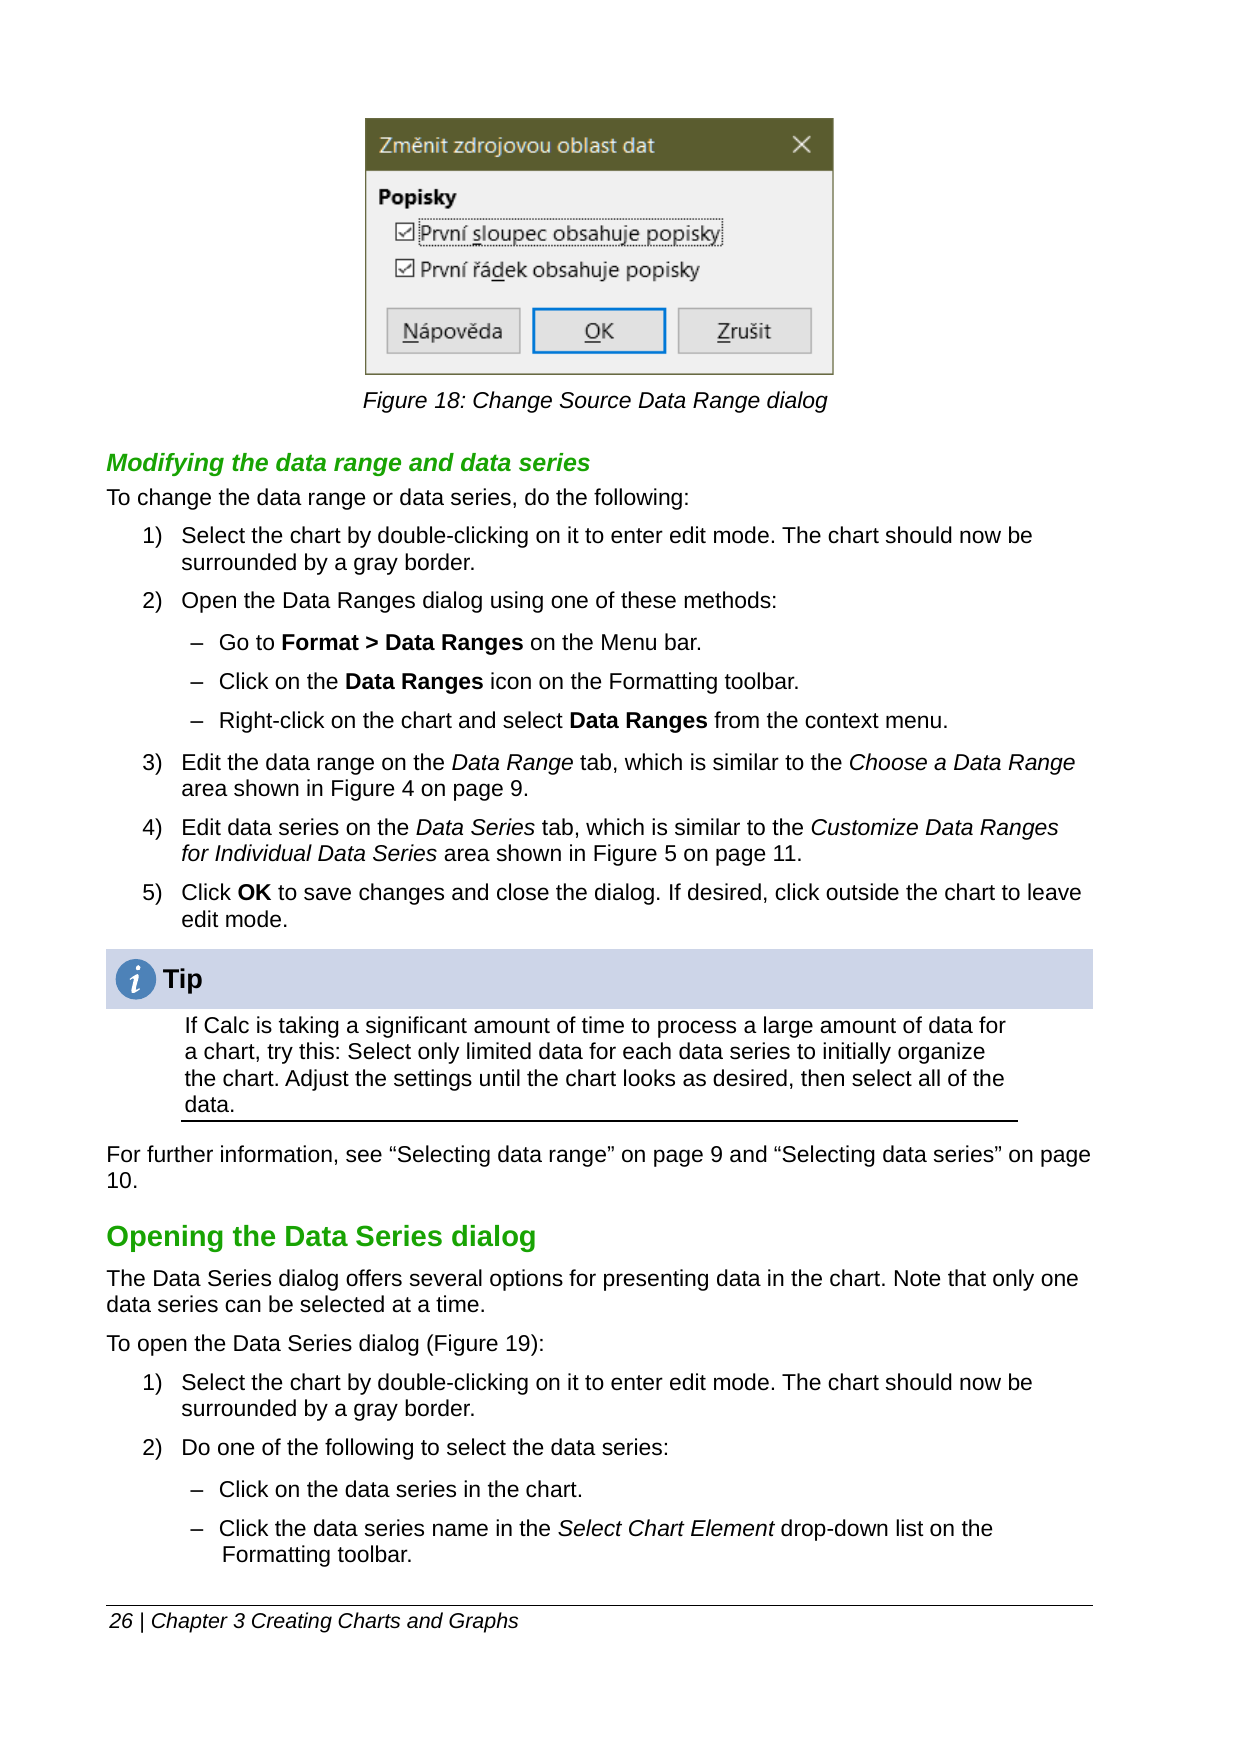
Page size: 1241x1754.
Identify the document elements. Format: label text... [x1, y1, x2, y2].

subtitle Modifying the data range and data series [106, 448, 1093, 477]
list Select the chart by double-clicking on it to enter edit mode. The chart should now be surrounded by a gray border. [162, 1369, 1093, 1422]
list Go to Format > Data Ranges on the Menu bar. [187, 626, 1093, 656]
text The Data Series dialog offers several options for presenting data in the chart. Note that only one data series can be selected at a time. [106, 1265, 1093, 1318]
list To change the data range or data series, do the following: [106, 483, 1093, 510]
text Figure 18: Change Source Data Range dialog [363, 387, 836, 413]
picture [365, 118, 834, 375]
list Click on the Data Ranges icon on the Formatting toolbar. [187, 665, 1093, 694]
subtitle Opening the Data Series dialog [106, 1219, 1093, 1252]
list Click on the data series in the chart. [187, 1473, 1093, 1502]
text To open the Data Series dialog (Figure 19): [106, 1330, 1093, 1356]
list Edit the data range on the Data Range tab, which is similar to the Choose a Data Range area shown in Figure 4 on page 9. [162, 749, 1093, 801]
list Do one of the following to select the data series: [162, 1434, 1093, 1461]
list Click the data series name in the Select Chart Element drop-down list on the Formatting toolbar. [187, 1512, 1093, 1570]
list Select the chart by double-clicking on it to enter edit mode. The chart should now be surrounded by a gray border. [162, 522, 1093, 575]
list Right-click on the chart and select Data Ranges from the context menu. [187, 704, 1093, 736]
list Open the Data Ranges dialog using one of these methods: [162, 587, 1093, 614]
list Edit data series on the Data Series tab, which is similar to the Customize Data Ranges for Individual Data Series area shown in Figure 5 on page 11. [162, 814, 1093, 867]
list Click OK to save changes and close the dialog. If desired, click outside the chart to leave edit mode. [162, 879, 1093, 932]
text If Calc is taking a significant amount of time to process a large amount of data for a chart, try this: Select only limited data for each data series to initially organize the chart. Adjust the settings until the chart looks as desired, then select all of the data. [181, 1009, 1018, 1120]
subtitle Tip [106, 949, 1093, 1009]
list For further information, see “Selecting data range” on page 9 and “Selecting data series” on page 10. [106, 1141, 1093, 1194]
